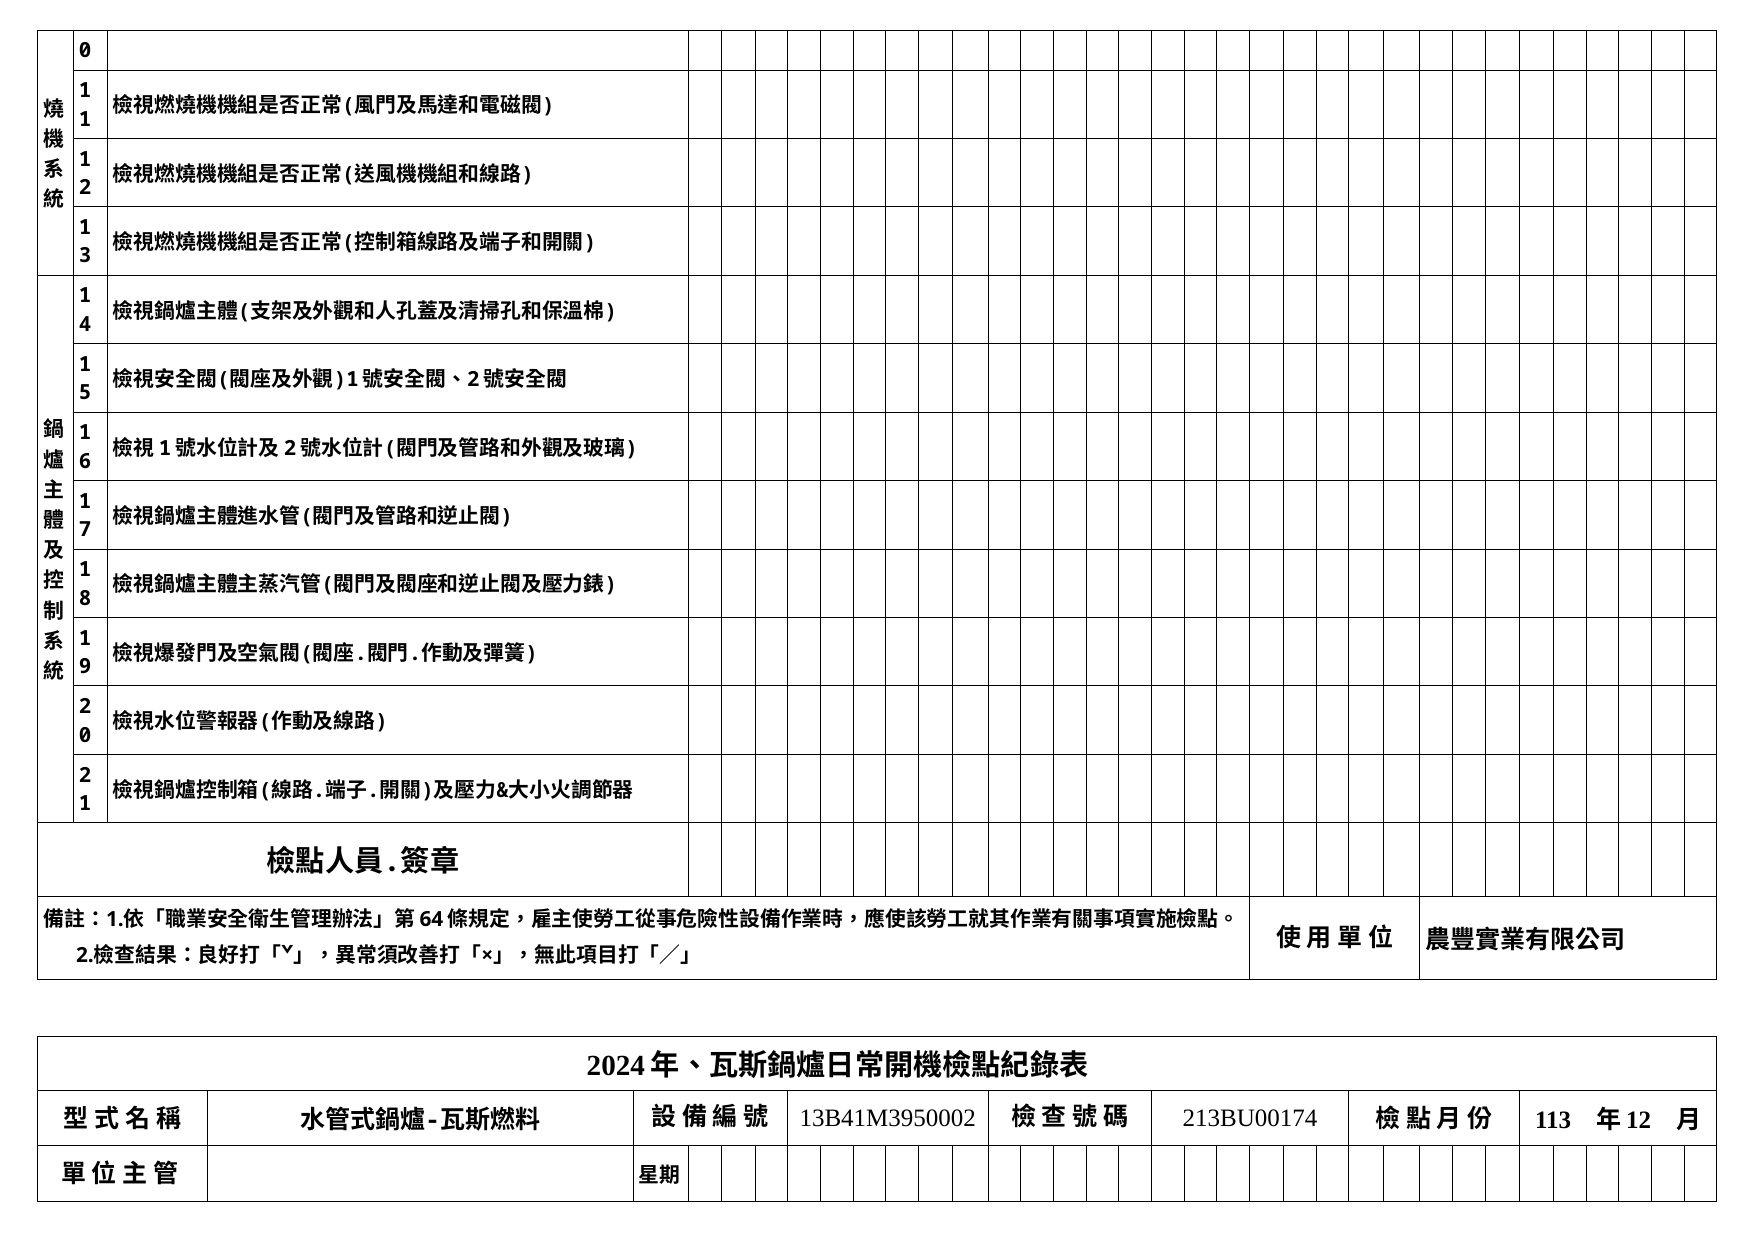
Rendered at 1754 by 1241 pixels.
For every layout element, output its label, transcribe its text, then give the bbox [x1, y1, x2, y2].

table_cell [854, 344, 885, 412]
table_cell [1619, 276, 1651, 343]
table_cell [919, 344, 952, 412]
table_cell [1619, 31, 1651, 69]
table_cell [821, 823, 853, 896]
table_cell [1054, 71, 1086, 138]
table_cell [1520, 686, 1553, 754]
table_cell [1217, 71, 1249, 138]
table_cell [1284, 618, 1316, 685]
table_cell [989, 618, 1020, 685]
table_cell [1486, 618, 1519, 685]
table_cell [756, 755, 787, 822]
table_cell [1317, 207, 1348, 275]
table_cell [788, 71, 820, 138]
table_cell [919, 31, 952, 69]
table_cell [1520, 207, 1553, 275]
table_cell [1087, 481, 1118, 548]
table_cell [1554, 413, 1586, 480]
table_cell [1250, 139, 1283, 206]
table_cell [1453, 823, 1485, 896]
table_cell [1520, 31, 1553, 69]
table_cell [1652, 31, 1684, 69]
table_cell [953, 139, 988, 206]
table_cell [788, 618, 820, 685]
table_cell 13B41M3950002 [788, 1091, 988, 1145]
table_cell [1185, 823, 1216, 896]
table_cell [1619, 823, 1651, 896]
table_cell [886, 207, 918, 275]
table_cell [1152, 276, 1184, 343]
table_cell [1587, 823, 1618, 896]
table_cell [1652, 481, 1684, 548]
table_cell [1520, 755, 1553, 822]
table_cell [1619, 139, 1651, 206]
table_cell [788, 755, 820, 822]
table_cell [886, 755, 918, 822]
table_cell [1554, 618, 1586, 685]
table_cell 16 [74, 413, 107, 480]
table_cell [1685, 207, 1716, 275]
table_cell 14 [74, 276, 107, 343]
table_cell [1250, 71, 1283, 138]
table_cell [722, 481, 755, 548]
table_cell [1119, 344, 1151, 412]
table_cell [989, 686, 1020, 754]
table_cell 13 [74, 207, 107, 275]
table_cell [1021, 823, 1053, 896]
table_cell [1119, 276, 1151, 343]
table_cell [1054, 755, 1086, 822]
table_cell [1520, 481, 1553, 548]
table_cell [689, 207, 721, 275]
table_cell [1349, 31, 1383, 69]
table_cell [1619, 1146, 1651, 1201]
table_cell [1420, 276, 1452, 343]
table_cell [989, 413, 1020, 480]
table_cell [756, 31, 787, 69]
table_cell [1587, 344, 1618, 412]
table_cell [1349, 413, 1383, 480]
table_cell [1384, 71, 1419, 138]
table_cell [1420, 1146, 1452, 1201]
table_cell [1152, 207, 1184, 275]
table_cell [1087, 823, 1118, 896]
table_cell [1185, 413, 1216, 480]
table_cell [1054, 207, 1086, 275]
table_cell [854, 618, 885, 685]
table_cell 檢視燃燒機機組是否正常(送風機機組和線路) [108, 139, 688, 206]
table_cell [1087, 755, 1118, 822]
table_cell [1486, 413, 1519, 480]
table_cell [1554, 344, 1586, 412]
table_cell 檢視水位警報器(作動及線路) [108, 686, 688, 754]
table_cell [1384, 139, 1419, 206]
table_cell [1054, 31, 1086, 69]
table_cell 星期 [634, 1146, 688, 1201]
table_cell [1087, 344, 1118, 412]
table_cell [886, 31, 918, 69]
table_cell [1317, 413, 1348, 480]
table_cell [854, 71, 885, 138]
table_cell [989, 344, 1020, 412]
table_cell [756, 481, 787, 548]
table_cell [1284, 686, 1316, 754]
table_cell 17 [74, 481, 107, 548]
table_cell [1185, 31, 1216, 69]
table_cell [1349, 139, 1383, 206]
table_cell [886, 550, 918, 617]
table_cell [788, 481, 820, 548]
table_cell [854, 481, 885, 548]
table_cell [1420, 823, 1452, 896]
table_cell [821, 618, 853, 685]
table_cell [886, 71, 918, 138]
table_cell [1021, 1146, 1053, 1201]
table_cell [722, 344, 755, 412]
table_cell [854, 755, 885, 822]
table_cell [1087, 618, 1118, 685]
table_cell [1185, 139, 1216, 206]
table_cell [1453, 618, 1485, 685]
table_cell [1652, 276, 1684, 343]
table_cell [1021, 207, 1053, 275]
table_cell [989, 1146, 1020, 1201]
table_cell [1554, 276, 1586, 343]
table_cell [1185, 550, 1216, 617]
table_cell [756, 618, 787, 685]
table_cell [1250, 481, 1283, 548]
table_cell [1384, 1146, 1419, 1201]
table_cell [953, 31, 988, 69]
table_cell [722, 139, 755, 206]
table_cell [919, 823, 952, 896]
table_cell [1317, 344, 1348, 412]
table_cell [1384, 276, 1419, 343]
table_cell [689, 276, 721, 343]
table_cell 單 位 主 管 [38, 1146, 207, 1201]
table_cell [1317, 686, 1348, 754]
table_cell [1152, 481, 1184, 548]
table_cell [886, 139, 918, 206]
table_cell [1619, 755, 1651, 822]
table_cell [1486, 139, 1519, 206]
table_cell [722, 686, 755, 754]
table_cell [821, 413, 853, 480]
table_cell [1087, 31, 1118, 69]
table_cell [1384, 344, 1419, 412]
table_cell [1486, 1146, 1519, 1201]
table_cell [1087, 413, 1118, 480]
table_cell [1317, 31, 1348, 69]
table_cell [821, 550, 853, 617]
table_cell [1349, 618, 1383, 685]
table_cell [1520, 413, 1553, 480]
table_cell 213BU00174 [1152, 1091, 1348, 1145]
table_cell [1054, 823, 1086, 896]
table_cell [1486, 31, 1519, 69]
table_cell 檢視鍋爐主體進水管(閥門及管路和逆止閥) [108, 481, 688, 548]
table_cell 檢視鍋爐主體(支架及外觀和人孔蓋及清掃孔和保溫棉) [108, 276, 688, 343]
table_cell [1685, 276, 1716, 343]
table_cell [689, 139, 721, 206]
table_cell 燒 機系 統 [38, 31, 73, 275]
table_cell [1250, 1146, 1283, 1201]
table_cell [1420, 344, 1452, 412]
table_cell [1119, 31, 1151, 69]
table_cell [953, 413, 988, 480]
table_cell [1284, 1146, 1316, 1201]
table_cell [1152, 344, 1184, 412]
table_cell [1284, 823, 1316, 896]
table_cell [689, 413, 721, 480]
table_cell [756, 207, 787, 275]
table_cell [689, 823, 721, 896]
table_cell [1453, 413, 1485, 480]
table_cell [1685, 1146, 1716, 1201]
table_cell [1349, 1146, 1383, 1201]
table_cell 鍋爐 主體及 控制系 統 [38, 276, 73, 822]
table_cell 20 [74, 686, 107, 754]
table_cell [756, 686, 787, 754]
table_cell [1087, 1146, 1118, 1201]
table_cell [1486, 686, 1519, 754]
table_cell [1185, 481, 1216, 548]
table_cell [1685, 481, 1716, 548]
table_cell 21 [74, 755, 107, 822]
table_cell 12 [74, 139, 107, 206]
table_cell [1384, 823, 1419, 896]
table_cell [821, 686, 853, 754]
table_cell [1217, 276, 1249, 343]
table_cell [1453, 550, 1485, 617]
table_cell [989, 71, 1020, 138]
table_cell [1652, 755, 1684, 822]
table_cell [689, 618, 721, 685]
table_cell [1453, 139, 1485, 206]
table_cell [1185, 618, 1216, 685]
table_cell [953, 618, 988, 685]
table_cell [1250, 276, 1283, 343]
table_cell [1087, 71, 1118, 138]
table_cell [919, 71, 952, 138]
table_cell [788, 139, 820, 206]
table_cell [1520, 344, 1553, 412]
table_cell [756, 550, 787, 617]
table_cell [989, 139, 1020, 206]
table_cell 15 [74, 344, 107, 412]
table_cell [1152, 413, 1184, 480]
table_cell [722, 618, 755, 685]
table_cell [1119, 755, 1151, 822]
table_cell [1284, 276, 1316, 343]
table_cell [1087, 276, 1118, 343]
table_cell [1486, 823, 1519, 896]
table_cell [1420, 31, 1452, 69]
table_cell [1453, 755, 1485, 822]
table_cell [953, 1146, 988, 1201]
table_cell [1520, 276, 1553, 343]
table_cell [886, 481, 918, 548]
table_cell [1317, 139, 1348, 206]
table_cell [722, 71, 755, 138]
table_cell [1453, 207, 1485, 275]
table_cell [1152, 1146, 1184, 1201]
table_cell [1554, 1146, 1586, 1201]
table_cell [1420, 139, 1452, 206]
table_cell [1217, 139, 1249, 206]
table_cell [1284, 755, 1316, 822]
table_cell [1587, 686, 1618, 754]
table_cell [1250, 344, 1283, 412]
table_cell [1652, 207, 1684, 275]
table_cell [821, 344, 853, 412]
table_cell [1587, 550, 1618, 617]
table_cell [1054, 481, 1086, 548]
table_cell 0 [74, 31, 107, 69]
table_cell [1384, 755, 1419, 822]
table_cell [1284, 413, 1316, 480]
table_cell [1685, 413, 1716, 480]
table_cell [1054, 550, 1086, 617]
table_cell [886, 1146, 918, 1201]
table_cell [1349, 755, 1383, 822]
table_cell [1384, 207, 1419, 275]
table_cell [1217, 618, 1249, 685]
table_cell [756, 139, 787, 206]
table_cell [1284, 71, 1316, 138]
table_cell [821, 1146, 853, 1201]
table_cell [756, 71, 787, 138]
table_cell [1021, 413, 1053, 480]
table_cell [1021, 686, 1053, 754]
table_cell [1520, 550, 1553, 617]
table_cell [919, 686, 952, 754]
table_cell [1054, 139, 1086, 206]
table_cell [1021, 481, 1053, 548]
table_cell [1152, 71, 1184, 138]
table_cell [989, 31, 1020, 69]
table_cell [854, 413, 885, 480]
table_cell [1619, 344, 1651, 412]
table_cell [1520, 618, 1553, 685]
table_cell [1284, 139, 1316, 206]
table_cell [989, 207, 1020, 275]
table_cell [722, 823, 755, 896]
table_cell [1554, 550, 1586, 617]
table_cell [1152, 618, 1184, 685]
table_cell [1317, 1146, 1348, 1201]
table_cell [788, 276, 820, 343]
table_cell [1317, 618, 1348, 685]
table_cell [1486, 755, 1519, 822]
table_cell [1317, 276, 1348, 343]
table_cell [689, 755, 721, 822]
table_cell [1217, 823, 1249, 896]
table_cell [1021, 618, 1053, 685]
table_cell [1420, 550, 1452, 617]
table_cell [1520, 71, 1553, 138]
table_cell [1250, 413, 1283, 480]
table_cell [1453, 71, 1485, 138]
table_cell 檢 查 號 碼 [989, 1091, 1151, 1145]
table_cell [919, 413, 952, 480]
table_cell [1054, 413, 1086, 480]
table_cell [886, 618, 918, 685]
table_cell [722, 1146, 755, 1201]
table_cell [1054, 276, 1086, 343]
table_cell [1185, 1146, 1216, 1201]
table_cell [722, 276, 755, 343]
table_cell [1486, 481, 1519, 548]
table_cell [919, 550, 952, 617]
table_cell [1217, 1146, 1249, 1201]
table_cell [1185, 755, 1216, 822]
table_cell [1384, 550, 1419, 617]
table_cell [788, 413, 820, 480]
table_cell [1317, 823, 1348, 896]
table_cell [919, 207, 952, 275]
table_cell [1284, 207, 1316, 275]
table_cell [1152, 139, 1184, 206]
table_cell [1619, 71, 1651, 138]
table_cell [722, 550, 755, 617]
table_cell [1217, 755, 1249, 822]
table_cell [1685, 550, 1716, 617]
table_cell [1021, 139, 1053, 206]
table_cell [722, 413, 755, 480]
table_cell [1554, 686, 1586, 754]
table_cell [1587, 139, 1618, 206]
table_cell [756, 413, 787, 480]
table_cell [989, 276, 1020, 343]
table_cell [1317, 71, 1348, 138]
table_cell [1486, 71, 1519, 138]
table_cell [1349, 207, 1383, 275]
table_cell [1087, 207, 1118, 275]
table_cell [1587, 31, 1618, 69]
table_cell [689, 1146, 721, 1201]
table_cell [1284, 344, 1316, 412]
table_cell [1685, 31, 1716, 69]
table_cell [756, 823, 787, 896]
table_cell 檢視爆發門及空氣閥(閥座.閥門.作動及彈簧) [108, 618, 688, 685]
table_cell [1054, 344, 1086, 412]
table_cell [1554, 823, 1586, 896]
table_cell [1349, 823, 1383, 896]
table_cell [953, 823, 988, 896]
table_cell [886, 344, 918, 412]
table_cell [854, 139, 885, 206]
table_cell [1685, 71, 1716, 138]
table_cell [1420, 413, 1452, 480]
table_cell [1119, 481, 1151, 548]
table_cell [1217, 686, 1249, 754]
table_cell [821, 276, 853, 343]
table_cell [1453, 481, 1485, 548]
table_cell [1486, 344, 1519, 412]
table_cell [919, 755, 952, 822]
table_cell [989, 481, 1020, 548]
table_cell [821, 481, 853, 548]
table_cell [1619, 618, 1651, 685]
table_cell [1349, 71, 1383, 138]
table_cell [1520, 823, 1553, 896]
table_cell [1420, 71, 1452, 138]
table_cell [788, 31, 820, 69]
table_cell [1250, 31, 1283, 69]
table_cell [1284, 31, 1316, 69]
table_cell [1152, 686, 1184, 754]
table_cell [821, 31, 853, 69]
table_cell [886, 413, 918, 480]
table_cell [1554, 139, 1586, 206]
table_cell [854, 1146, 885, 1201]
table_cell [756, 344, 787, 412]
table_cell [1349, 686, 1383, 754]
table_cell [1185, 207, 1216, 275]
table_cell [1652, 823, 1684, 896]
table_cell [1021, 276, 1053, 343]
table_cell [1217, 31, 1249, 69]
table_cell [1587, 481, 1618, 548]
table_cell 檢點人員.簽章 [38, 823, 688, 896]
table_cell [1587, 618, 1618, 685]
table_cell [722, 207, 755, 275]
table_cell [821, 207, 853, 275]
table_cell [1250, 823, 1283, 896]
table_cell 農豐實業有限公司 [1420, 897, 1716, 978]
table_cell [1317, 550, 1348, 617]
table_cell [756, 1146, 787, 1201]
table_cell [1554, 207, 1586, 275]
table_cell [108, 31, 688, 69]
table_cell [689, 686, 721, 754]
table_cell [953, 686, 988, 754]
table_cell [1152, 550, 1184, 617]
table_cell [886, 823, 918, 896]
table_cell [919, 139, 952, 206]
table_cell [953, 276, 988, 343]
table_cell [1384, 413, 1419, 480]
table_cell [1619, 207, 1651, 275]
table_cell [1619, 550, 1651, 617]
table_cell [1420, 755, 1452, 822]
table_cell [919, 1146, 952, 1201]
table_cell [1652, 686, 1684, 754]
table_cell [1652, 550, 1684, 617]
table_cell [1384, 31, 1419, 69]
table_cell [1217, 413, 1249, 480]
table_cell [722, 755, 755, 822]
table_cell [788, 207, 820, 275]
table_cell [1453, 686, 1485, 754]
table_cell [1317, 481, 1348, 548]
table_cell [1119, 618, 1151, 685]
table_cell [953, 481, 988, 548]
table_cell [1119, 71, 1151, 138]
table_cell 檢視鍋爐控制箱(線路.端子.開關)及壓力&大小火調節器 [108, 755, 688, 822]
table_cell [1185, 276, 1216, 343]
table_cell [1384, 618, 1419, 685]
table_cell [1420, 207, 1452, 275]
table_cell [1349, 276, 1383, 343]
table_cell [1217, 481, 1249, 548]
table_cell [1021, 755, 1053, 822]
table_cell 檢視燃燒機機組是否正常(控制箱線路及端子和開關) [108, 207, 688, 275]
table_cell [1587, 1146, 1618, 1201]
table_cell [1054, 1146, 1086, 1201]
table_cell [689, 71, 721, 138]
table_cell [1685, 618, 1716, 685]
table_cell [1054, 618, 1086, 685]
table_cell [788, 550, 820, 617]
table_cell 檢視鍋爐主體主蒸汽管(閥門及閥座和逆止閥及壓力錶) [108, 550, 688, 617]
table_cell [1486, 276, 1519, 343]
table_cell [1587, 71, 1618, 138]
table_cell [1021, 550, 1053, 617]
table_cell [1284, 550, 1316, 617]
table_cell [989, 755, 1020, 822]
table_cell [788, 344, 820, 412]
table_cell 19 [74, 618, 107, 685]
table_cell [1652, 139, 1684, 206]
table_cell [1685, 823, 1716, 896]
table_cell 使 用 單 位 [1250, 897, 1419, 978]
table_cell [1420, 481, 1452, 548]
table_cell [854, 550, 885, 617]
table_cell [1119, 1146, 1151, 1201]
table_cell [919, 618, 952, 685]
table_cell [1152, 755, 1184, 822]
table_cell [1119, 207, 1151, 275]
table_cell [1520, 1146, 1553, 1201]
table_cell [1087, 139, 1118, 206]
table_cell [1119, 823, 1151, 896]
table_cell [1217, 207, 1249, 275]
table_cell [1420, 618, 1452, 685]
table_cell [919, 481, 952, 548]
table_cell [1587, 413, 1618, 480]
table_cell [854, 823, 885, 896]
table_cell [689, 344, 721, 412]
table_cell [1453, 31, 1485, 69]
table_cell [854, 686, 885, 754]
table_cell [1384, 481, 1419, 548]
table_cell [1021, 31, 1053, 69]
table_cell [1420, 686, 1452, 754]
table_cell [1587, 276, 1618, 343]
table_cell [1021, 344, 1053, 412]
table_cell [821, 71, 853, 138]
table_header 2024年、瓦斯鍋爐日常開機檢點紀錄表 [38, 1037, 1716, 1090]
table_cell [1652, 344, 1684, 412]
table_cell [886, 276, 918, 343]
table_cell [1087, 550, 1118, 617]
table_cell [1349, 481, 1383, 548]
table_cell [1619, 413, 1651, 480]
table_cell [1685, 686, 1716, 754]
table_cell [722, 31, 755, 69]
table_cell [953, 550, 988, 617]
table_cell [1185, 71, 1216, 138]
table_cell [1685, 755, 1716, 822]
table_cell [1554, 71, 1586, 138]
table_cell [1453, 344, 1485, 412]
table_cell [1384, 686, 1419, 754]
table_cell [1054, 686, 1086, 754]
table_cell 檢視安全閥(閥座及外觀)1號安全閥、2號安全閥 [108, 344, 688, 412]
table_cell [1685, 344, 1716, 412]
table_cell [208, 1146, 633, 1201]
table_cell 設 備 編 號 [634, 1091, 787, 1145]
table_cell [1021, 71, 1053, 138]
table_cell [1217, 344, 1249, 412]
table_cell [1619, 481, 1651, 548]
table_cell 18 [74, 550, 107, 617]
table_cell [689, 31, 721, 69]
table_cell [1250, 686, 1283, 754]
table_cell 備註：1.依「職業安全衛生管理辦法」第64條規定，雇主使勞工從事危險性設備作業時，應使該勞工就其作業有關事項實施檢點。 2.檢查結果：良好打「ˇ」，異常須改善打「×」，無此項目打「∕」 [38, 897, 1249, 978]
table_cell [1250, 550, 1283, 617]
table_cell [854, 31, 885, 69]
table_cell [689, 481, 721, 548]
table_cell 檢視燃燒機機組是否正常(風門及馬達和電磁閥) [108, 71, 688, 138]
table_cell 型 式 名 稱 [38, 1091, 207, 1145]
table_cell [1119, 686, 1151, 754]
table_cell [756, 276, 787, 343]
table_cell [1250, 618, 1283, 685]
table_cell [1185, 344, 1216, 412]
table_cell [1520, 139, 1553, 206]
table_cell [1453, 1146, 1485, 1201]
table_cell [1250, 207, 1283, 275]
table_cell [1119, 139, 1151, 206]
table_cell [788, 1146, 820, 1201]
table_cell [1453, 276, 1485, 343]
table_cell [821, 755, 853, 822]
table_cell [1250, 755, 1283, 822]
table_cell [1652, 413, 1684, 480]
table_cell [1349, 550, 1383, 617]
table_cell [1317, 755, 1348, 822]
table_cell 檢視1號水位計及2號水位計(閥門及管路和外觀及玻璃) [108, 413, 688, 480]
table_cell [1152, 31, 1184, 69]
table_cell [1284, 481, 1316, 548]
table_cell [1587, 755, 1618, 822]
table_cell [1119, 413, 1151, 480]
table_cell [1349, 344, 1383, 412]
table_cell [1119, 550, 1151, 617]
table_cell [1554, 755, 1586, 822]
table_cell [989, 550, 1020, 617]
table_cell 水管式鍋爐-瓦斯燃料 [208, 1091, 633, 1145]
table_cell 檢 點 月 份 [1349, 1091, 1519, 1145]
table_cell [886, 686, 918, 754]
table_cell [953, 71, 988, 138]
table_cell [1587, 207, 1618, 275]
table_cell 113 年12 月 [1520, 1091, 1716, 1145]
table_cell [1652, 1146, 1684, 1201]
table_cell [1217, 550, 1249, 617]
table_cell [919, 276, 952, 343]
table_cell [1619, 686, 1651, 754]
table_cell [788, 686, 820, 754]
table_cell 11 [74, 71, 107, 138]
table_cell [1554, 31, 1586, 69]
table_cell [1486, 550, 1519, 617]
table_cell [689, 550, 721, 617]
table_cell [1554, 481, 1586, 548]
table_cell [821, 139, 853, 206]
table_cell [953, 755, 988, 822]
table_cell [989, 823, 1020, 896]
table_cell [854, 276, 885, 343]
table_cell [1486, 207, 1519, 275]
table_cell [788, 823, 820, 896]
table_cell [854, 207, 885, 275]
table_cell [1185, 686, 1216, 754]
table_cell [1685, 139, 1716, 206]
table_cell [1152, 823, 1184, 896]
table_cell [1652, 618, 1684, 685]
table_cell [953, 344, 988, 412]
table_cell [1087, 686, 1118, 754]
table_cell [1652, 71, 1684, 138]
table_cell [953, 207, 988, 275]
